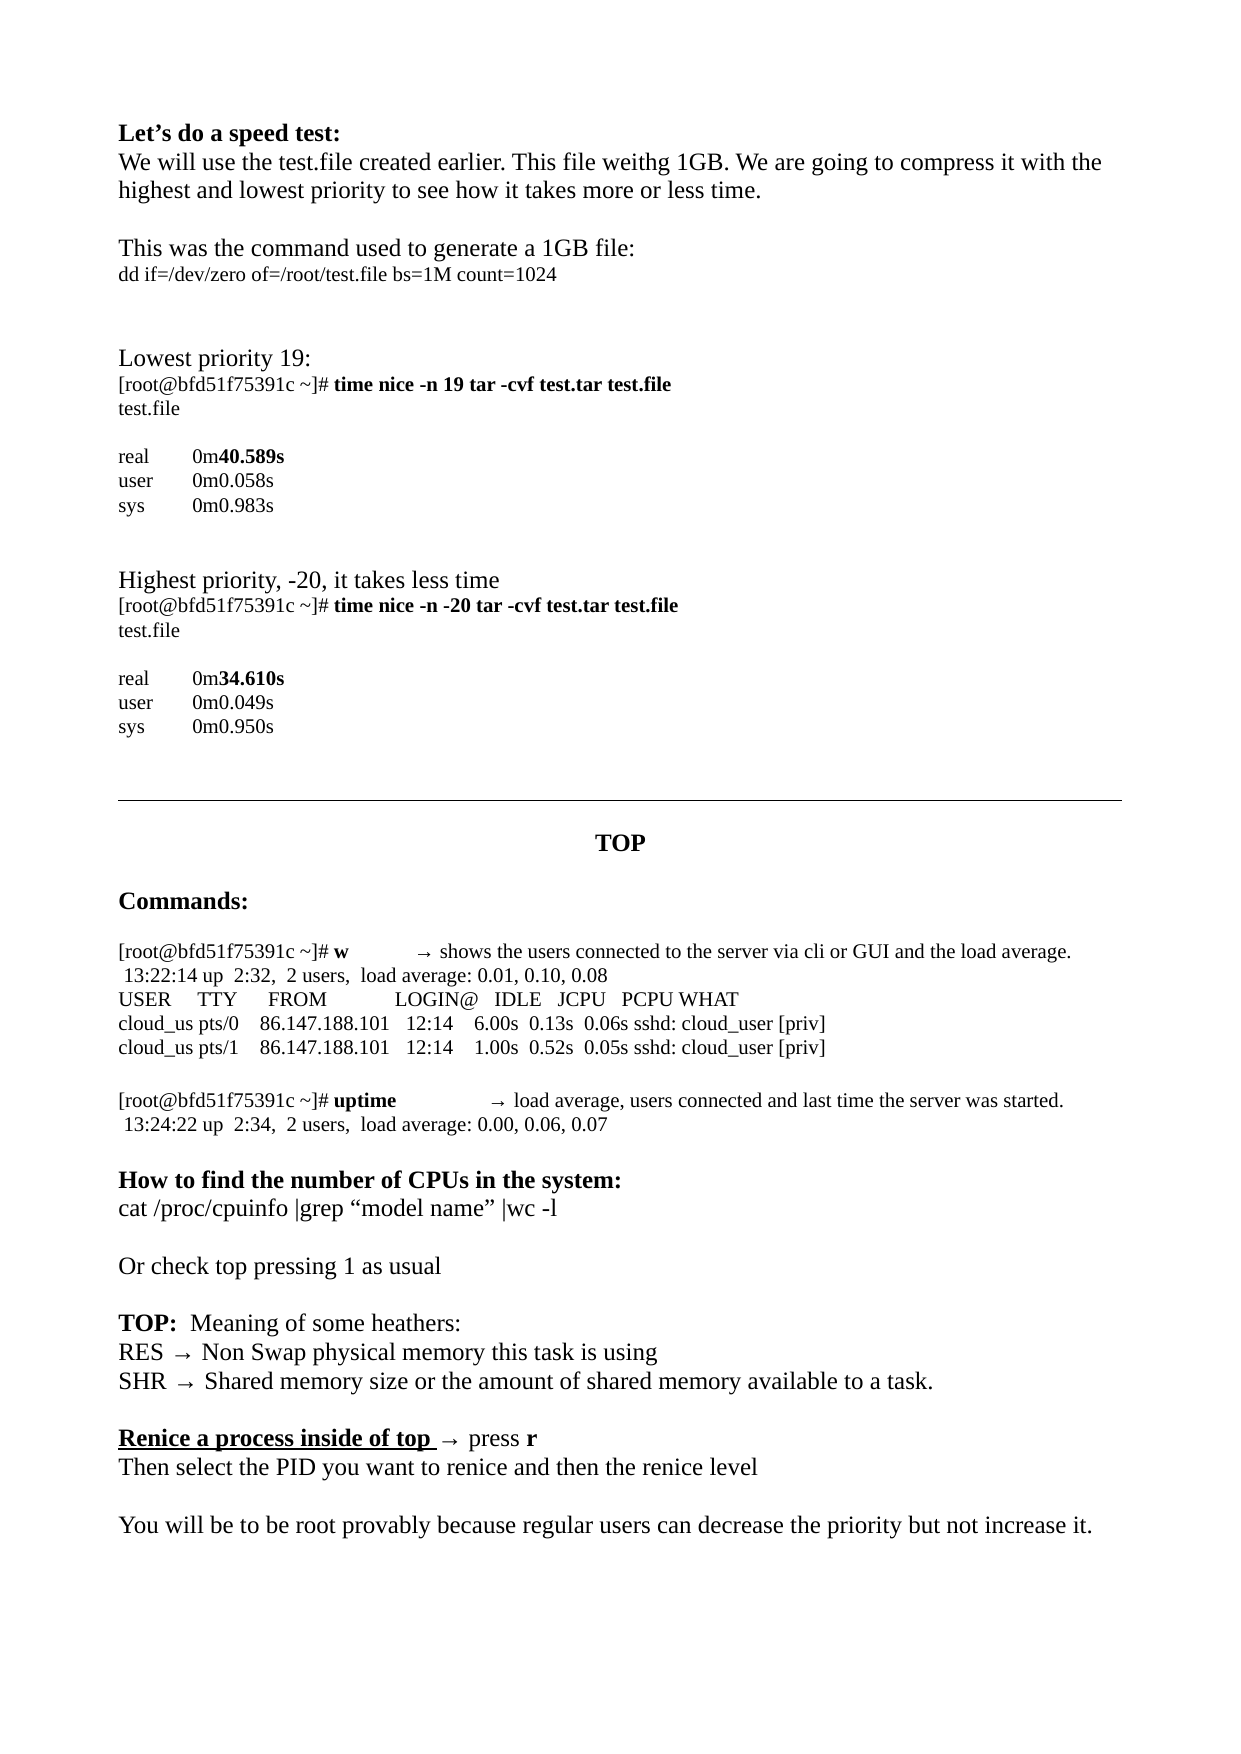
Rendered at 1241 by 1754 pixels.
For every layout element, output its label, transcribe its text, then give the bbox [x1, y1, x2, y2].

text 13:22:14 up 2:32, 2 users, load average: 0.01, 0.10, 0.08 [118, 963, 1122, 987]
text You will be to be root provably because regular users can decrease the priority but not increase it. [118, 1510, 1122, 1538]
text Or check top pressing 1 as usual [118, 1251, 1122, 1280]
text real 0m34.610s [118, 666, 1122, 690]
text cloud_us pts/0 86.147.188.101 12:14 6.00s 0.13s 0.06s sshd: cloud_user [priv] [118, 1011, 1122, 1035]
text user 0m0.058s [118, 468, 1122, 492]
text test.file [118, 617, 1122, 642]
text [root@bfd51f75391c ~]# w → shows the users connected to the server via cli or GUI and the load average. [118, 939, 1122, 963]
text We will use the test.file created earlier. This file weithg 1GB. We are going to compress it with the highest and lowest priority to see how it takes more or less time. [118, 147, 1122, 204]
text [root@bfd51f75391c ~]# time nice -n 19 tar -cvf test.tar test.file [118, 372, 1122, 396]
text Let’s do a speed test: [118, 118, 1122, 147]
text TOP [118, 828, 1122, 857]
text test.file [118, 396, 1122, 420]
text Lowest priority 19: [118, 343, 1122, 372]
text sys 0m0.983s [118, 492, 1122, 517]
text Then select the PID you want to renice and then the renice level [118, 1452, 1122, 1481]
text cloud_us pts/1 86.147.188.101 12:14 1.00s 0.52s 0.05s sshd: cloud_user [priv] [118, 1035, 1122, 1059]
text 13:24:22 up 2:34, 2 users, load average: 0.00, 0.06, 0.07 [118, 1112, 1122, 1136]
text [root@bfd51f75391c ~]# uptime → load average, users connected and last time the server was started. [118, 1088, 1122, 1112]
text USER TTY FROM LOGIN@ IDLE JCPU PCPU WHAT [118, 987, 1122, 1011]
text real 0m40.589s [118, 444, 1122, 468]
text [root@bfd51f75391c ~]# time nice -n -20 tar -cvf test.tar test.file [118, 593, 1122, 617]
text This was the command used to generate a 1GB file: [118, 233, 1122, 262]
text TOP: Meaning of some heathers: [118, 1308, 1122, 1337]
text Highest priority, -20, it takes less time [118, 565, 1122, 593]
text Commands: [118, 886, 1122, 915]
text RES → Non Swap physical memory this task is using [118, 1337, 1122, 1366]
text dd if=/dev/zero of=/root/test.file bs=1M count=1024 [118, 262, 1122, 286]
text sys 0m0.950s [118, 714, 1122, 738]
text user 0m0.049s [118, 690, 1122, 714]
text cat /proc/cpuinfo |grep “model name” |wc -l [118, 1193, 1122, 1222]
text Renice a process inside of top → press r [118, 1423, 1122, 1452]
text SHR → Shared memory size or the amount of shared memory available to a task. [118, 1366, 1122, 1395]
text How to find the number of CPUs in the system: [118, 1165, 1122, 1193]
